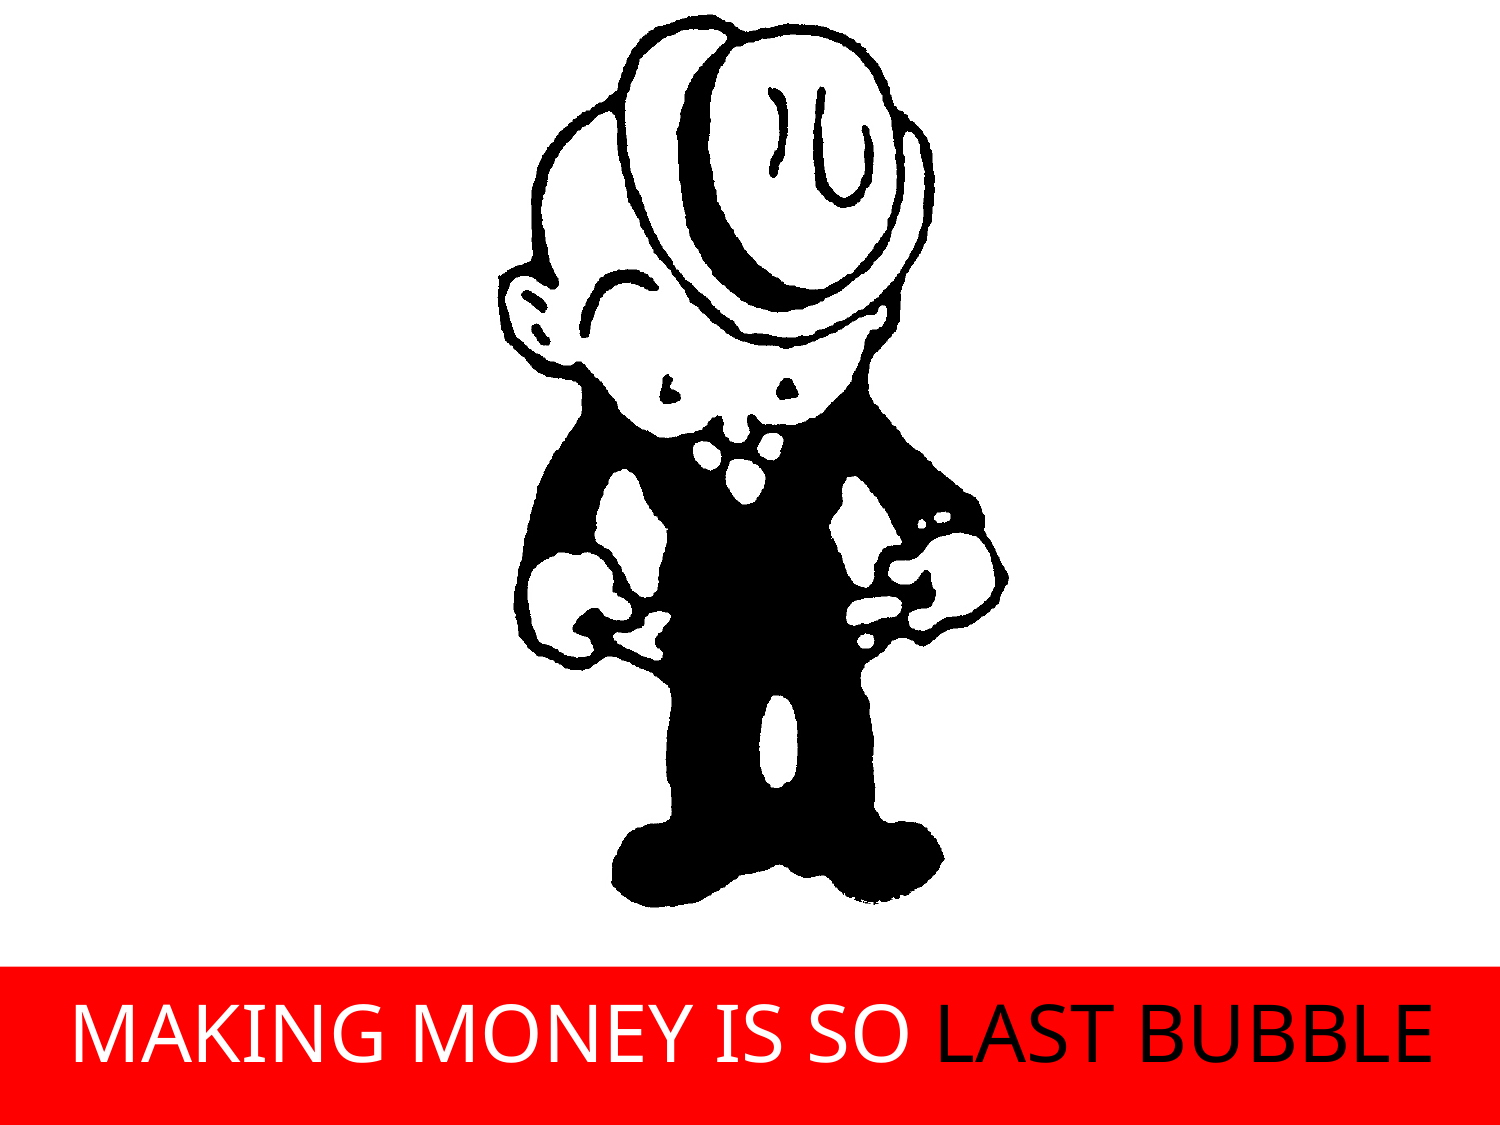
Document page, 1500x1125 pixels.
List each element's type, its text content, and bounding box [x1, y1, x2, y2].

picture [487, 0, 1013, 916]
list MAKING MONEY IS SO LAST BUBBLE [28, 974, 1478, 1111]
